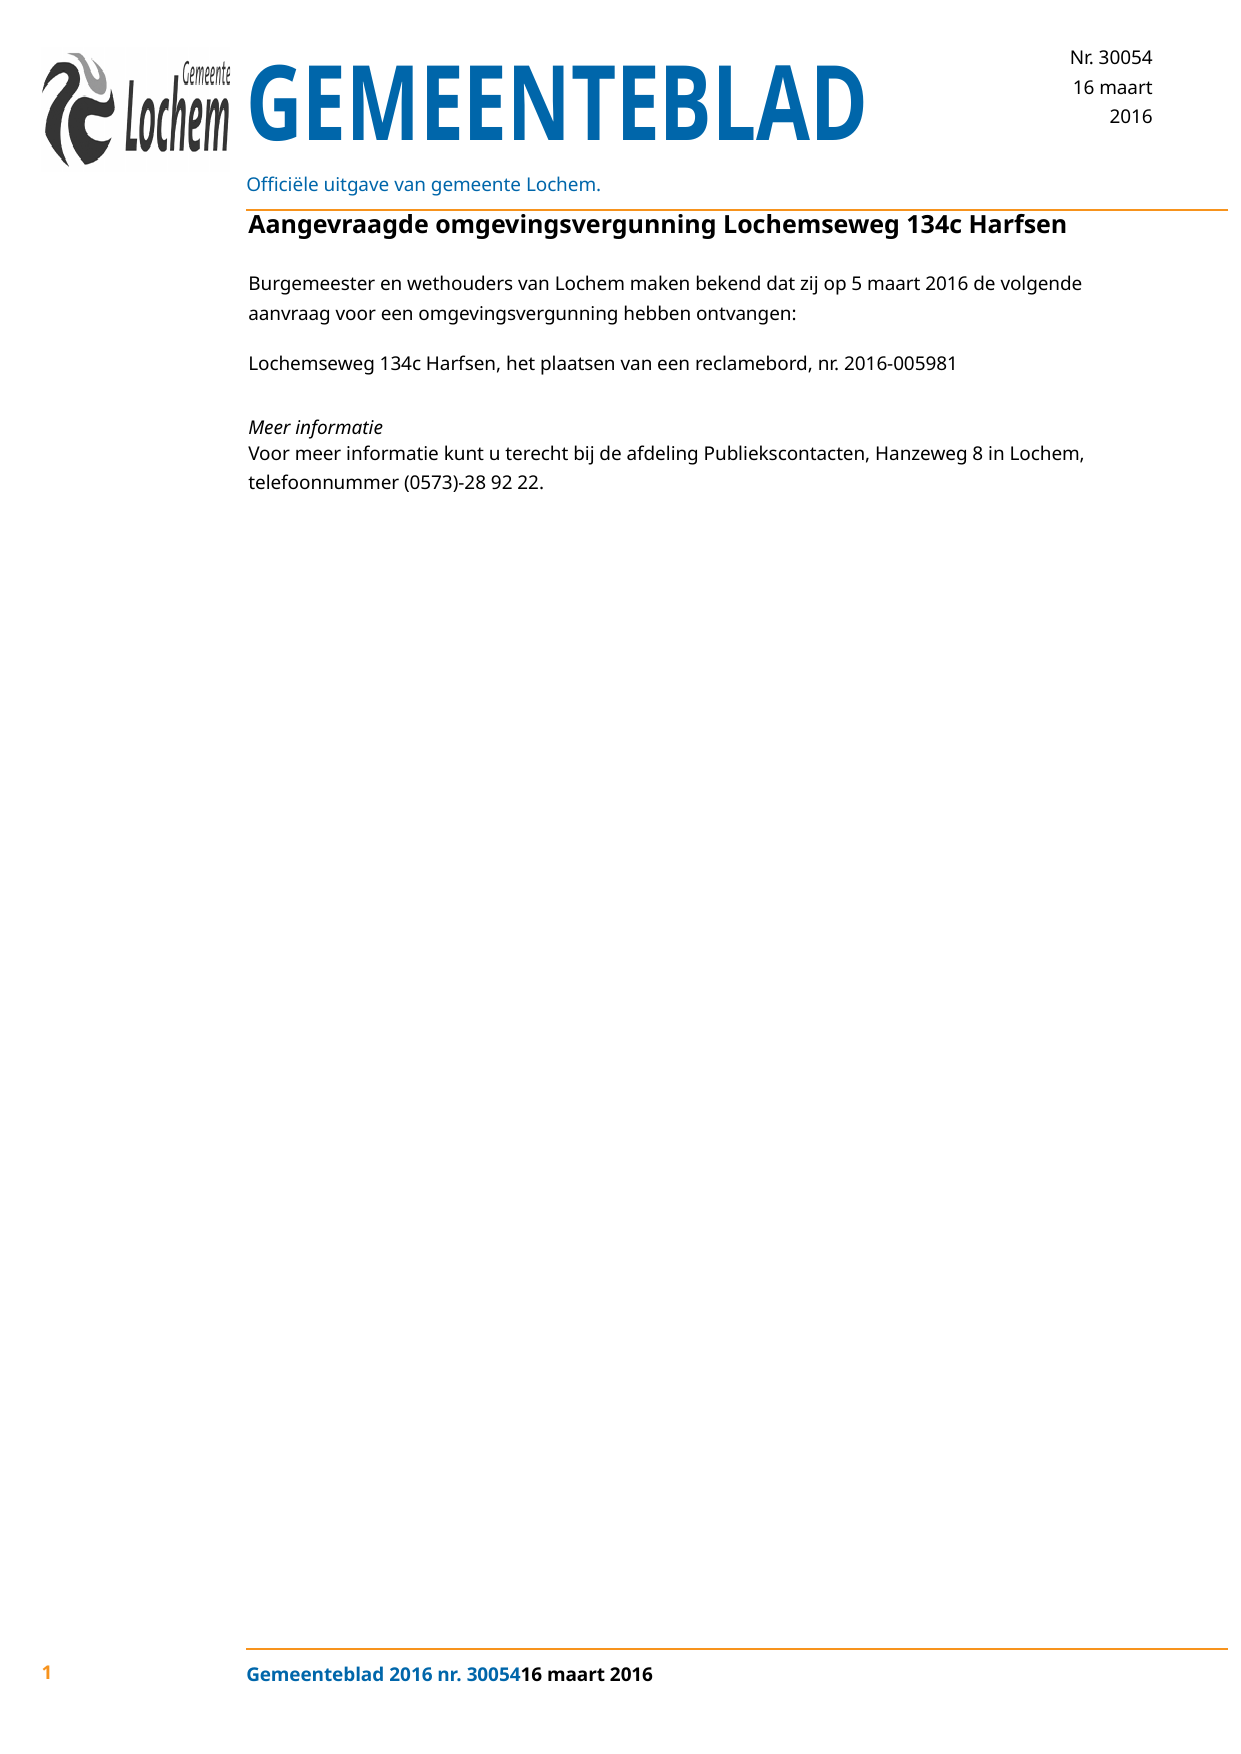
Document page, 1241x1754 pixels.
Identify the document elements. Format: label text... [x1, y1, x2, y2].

picture [41, 47, 231, 172]
text Voor meer informatie kunt u terecht bij de afdeling Publiekscontacten, Hanzeweg 8 in Lochem, telefoonnummer (0573)-28 92 22. [248, 440, 1152, 495]
text Aangevraagde omgevingsvergunning Lochemseweg 134c Harfsen [248, 211, 1152, 241]
text Meer informatie [248, 414, 1152, 440]
text Lochemseweg 134c Harfsen, het plaatsen van een reclamebord, nr. 2016-005981 [248, 350, 1152, 376]
text Burgemeester en wethouders van Lochem maken bekend dat zij op 5 maart 2016 de volgende aanvraag voor een omgevingsvergunning hebben ontvangen: [248, 270, 1152, 326]
